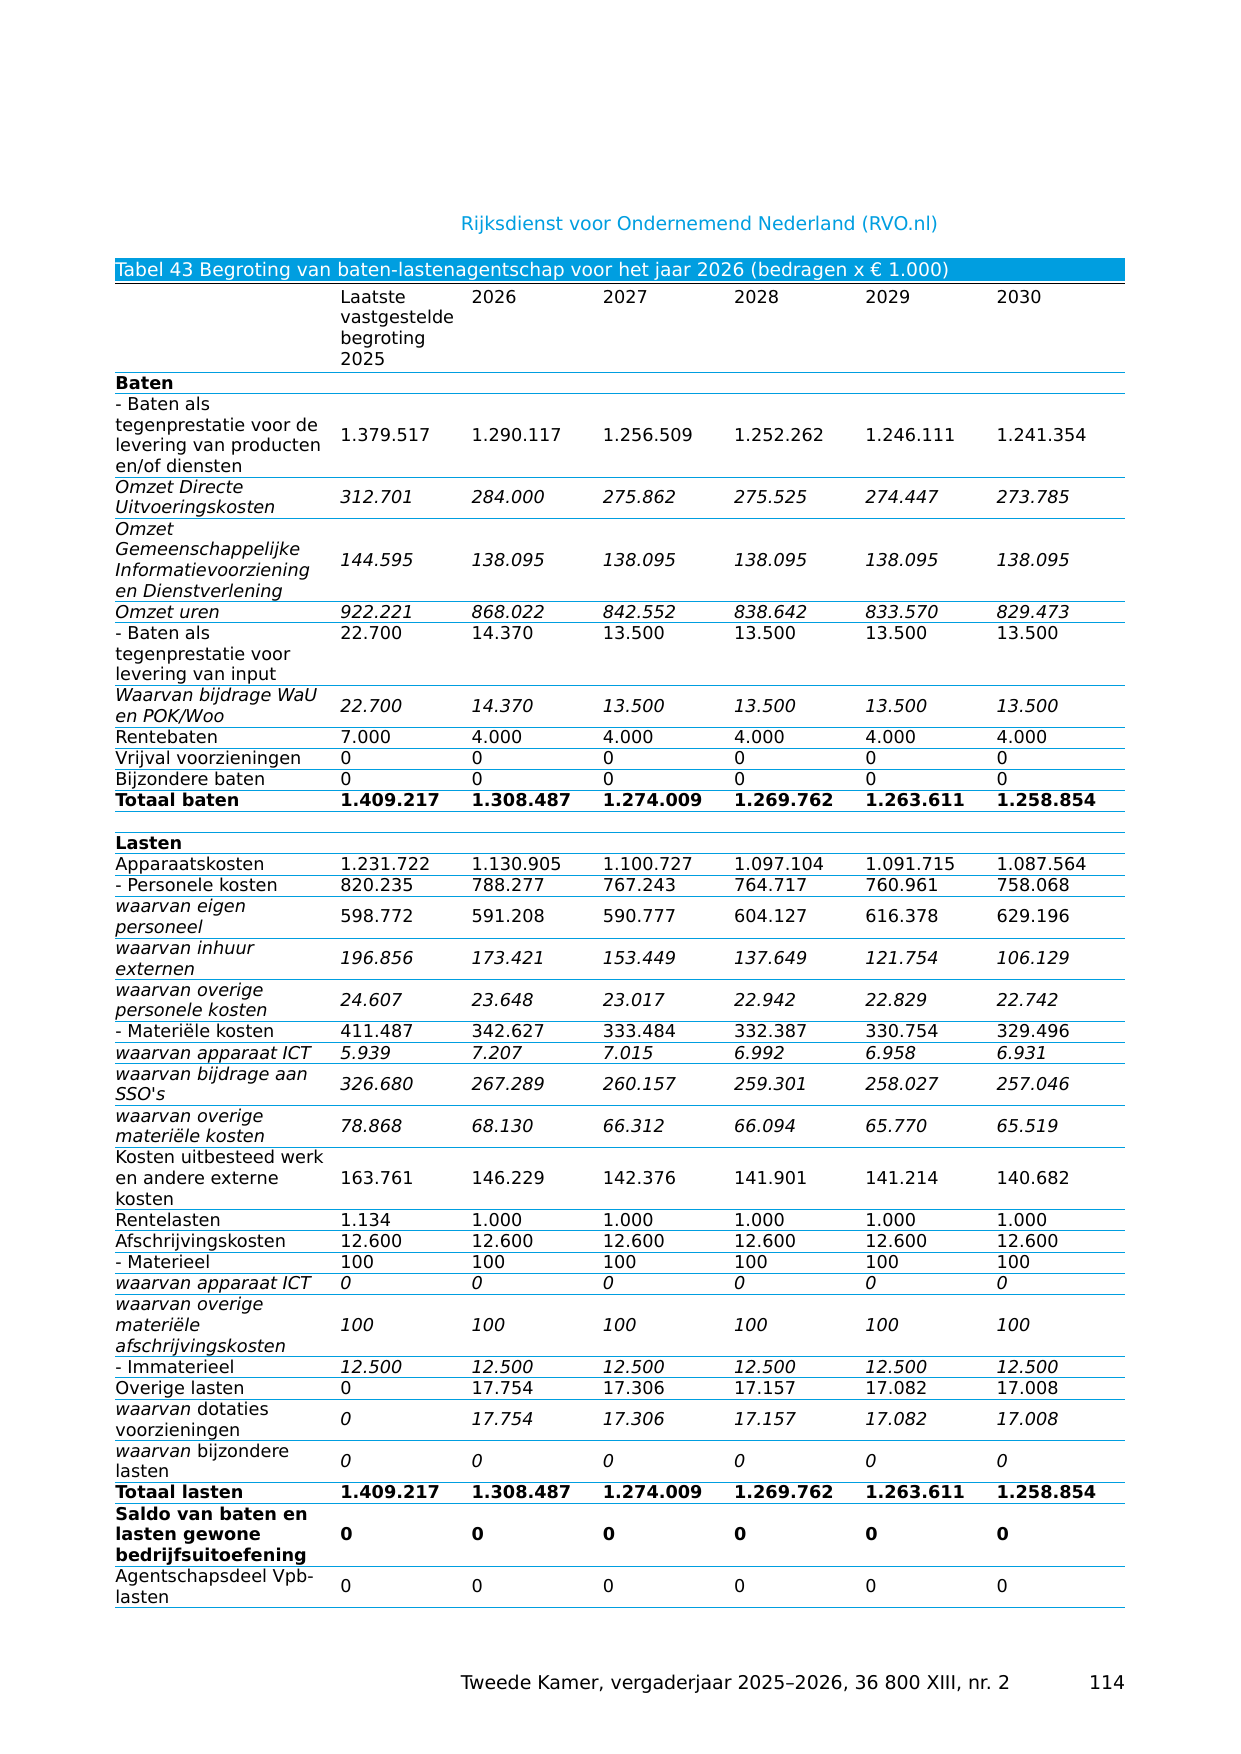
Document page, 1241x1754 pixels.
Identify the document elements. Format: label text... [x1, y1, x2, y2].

table_cell [115, 812, 337, 832]
table_cell 13.500 [731, 686, 862, 726]
table_cell [469, 373, 600, 393]
table_cell 0 [469, 770, 600, 790]
table_cell 22.942 [731, 980, 862, 1021]
table_cell 591.208 [469, 897, 600, 937]
table_cell 2026 [469, 284, 600, 372]
table_cell 65.770 [862, 1106, 993, 1147]
table_cell 0 [337, 1567, 468, 1607]
table_cell - Baten als tegenprestatie voor de levering van producten en/of diensten [115, 394, 337, 476]
table_cell 257.046 [994, 1064, 1125, 1105]
table_cell 17.008 [994, 1400, 1125, 1440]
table_cell 326.680 [337, 1064, 468, 1105]
table_cell Apparaatskosten [115, 854, 337, 874]
table_cell 7.207 [469, 1043, 600, 1063]
table_cell 0 [469, 749, 600, 769]
table_cell 2029 [862, 284, 993, 372]
table_cell 1.269.762 [731, 1483, 862, 1503]
table_cell 1.258.854 [994, 791, 1125, 811]
table_cell 12.500 [469, 1357, 600, 1377]
table_cell 1.097.104 [731, 854, 862, 874]
table_cell 0 [731, 1274, 862, 1294]
table_cell waarvan overige personele kosten [115, 980, 337, 1021]
table_cell 267.289 [469, 1064, 600, 1105]
table_cell Saldo van baten en lasten gewone bedrijfsuitoefening [115, 1504, 337, 1566]
table_cell [600, 812, 731, 832]
table_cell 259.301 [731, 1064, 862, 1105]
table_cell 922.221 [337, 602, 468, 622]
table_cell 0 [862, 1441, 993, 1482]
table_cell 13.500 [862, 686, 993, 726]
table_cell 598.772 [337, 897, 468, 937]
table_cell - Baten als tegenprestatie voor levering van input [115, 623, 337, 685]
table_cell 100 [862, 1295, 993, 1356]
table_cell 12.500 [731, 1357, 862, 1377]
table_cell 138.095 [469, 519, 600, 601]
table_cell [337, 833, 468, 853]
table_cell 22.700 [337, 623, 468, 685]
table_cell 141.214 [862, 1148, 993, 1209]
table_cell 66.312 [600, 1106, 731, 1147]
table_cell 0 [337, 1274, 468, 1294]
table_cell 1.308.487 [469, 1483, 600, 1503]
table_cell 100 [600, 1295, 731, 1356]
table_cell 23.017 [600, 980, 731, 1021]
table_cell 0 [337, 1504, 468, 1566]
table_cell 0 [337, 1378, 468, 1398]
table_cell 2027 [600, 284, 731, 372]
table_cell 0 [862, 749, 993, 769]
table_cell 12.600 [862, 1231, 993, 1251]
table_cell 1.000 [994, 1210, 1125, 1230]
table_cell 7.000 [337, 728, 468, 748]
table_cell 1.134 [337, 1210, 468, 1230]
table_cell waarvan inhuur externen [115, 939, 337, 979]
table_cell 17.008 [994, 1378, 1125, 1398]
table_cell 4.000 [862, 728, 993, 748]
table_cell 100 [994, 1295, 1125, 1356]
table_cell 13.500 [600, 623, 731, 685]
table_cell 0 [862, 1274, 993, 1294]
table_cell 0 [862, 1504, 993, 1566]
table_cell Waarvan bijdrage WaU en POK/Woo [115, 686, 337, 726]
table_cell Bijzondere baten [115, 770, 337, 790]
table_cell waarvan bijzondere lasten [115, 1441, 337, 1482]
table_cell 12.600 [337, 1231, 468, 1251]
table_cell [862, 812, 993, 832]
table_cell 12.500 [994, 1357, 1125, 1377]
table_cell 146.229 [469, 1148, 600, 1209]
table_cell waarvan eigen personeel [115, 897, 337, 937]
table_cell 342.627 [469, 1022, 600, 1042]
table_cell 17.306 [600, 1400, 731, 1440]
table_cell 22.829 [862, 980, 993, 1021]
table_cell 173.421 [469, 939, 600, 979]
table_cell Totaal lasten [115, 1483, 337, 1503]
table_cell waarvan dotaties voorzieningen [115, 1400, 337, 1440]
table_cell 138.095 [731, 519, 862, 601]
table_cell 629.196 [994, 897, 1125, 937]
table_cell 0 [600, 1567, 731, 1607]
table_cell 17.157 [731, 1378, 862, 1398]
table_cell 12.600 [469, 1231, 600, 1251]
table_cell [600, 373, 731, 393]
table_cell 12.500 [337, 1357, 468, 1377]
table_cell 1.409.217 [337, 791, 468, 811]
table_cell 17.082 [862, 1400, 993, 1440]
table_cell 100 [731, 1253, 862, 1273]
table_cell 0 [862, 770, 993, 790]
table_cell 0 [469, 1274, 600, 1294]
table_cell 13.500 [731, 623, 862, 685]
table_cell 273.785 [994, 478, 1125, 518]
table_cell 829.473 [994, 602, 1125, 622]
table_cell - Personele kosten [115, 876, 337, 896]
table_cell 0 [600, 770, 731, 790]
table_cell 1.263.611 [862, 791, 993, 811]
table_cell 12.600 [731, 1231, 862, 1251]
table_cell 1.000 [600, 1210, 731, 1230]
table_cell 137.649 [731, 939, 862, 979]
table_cell 6.958 [862, 1043, 993, 1063]
table_cell 0 [862, 1567, 993, 1607]
table_cell 138.095 [862, 519, 993, 601]
table_cell [115, 284, 337, 372]
table_cell Agentschapsdeel Vpb-lasten [115, 1567, 337, 1607]
table_cell Laatste vastgestelde begroting 2025 [337, 284, 468, 372]
table_cell 6.992 [731, 1043, 862, 1063]
table_cell waarvan apparaat ICT [115, 1043, 337, 1063]
table_cell 17.157 [731, 1400, 862, 1440]
table_cell 616.378 [862, 897, 993, 937]
table_cell 0 [994, 1567, 1125, 1607]
table_cell 0 [994, 770, 1125, 790]
table_cell 1.274.009 [600, 1483, 731, 1503]
table_cell 1.246.111 [862, 394, 993, 476]
table_cell [994, 373, 1125, 393]
table_cell 144.595 [337, 519, 468, 601]
table_cell [731, 812, 862, 832]
table_cell 13.500 [994, 686, 1125, 726]
table_cell 1.263.611 [862, 1483, 993, 1503]
table_cell 0 [337, 770, 468, 790]
table_cell 1.100.727 [600, 854, 731, 874]
table_cell 12.600 [994, 1231, 1125, 1251]
table_cell 0 [731, 1441, 862, 1482]
table_cell [469, 833, 600, 853]
table_cell 275.862 [600, 478, 731, 518]
table_cell 833.570 [862, 602, 993, 622]
table_cell 284.000 [469, 478, 600, 518]
table_cell Totaal baten [115, 791, 337, 811]
table_cell 100 [469, 1253, 600, 1273]
table_cell 106.129 [994, 939, 1125, 979]
table_cell 17.082 [862, 1378, 993, 1398]
table_cell 12.500 [600, 1357, 731, 1377]
table_cell [862, 833, 993, 853]
table_cell 17.754 [469, 1400, 600, 1440]
table_cell 138.095 [994, 519, 1125, 601]
table_cell Lasten [115, 833, 337, 853]
table_cell 121.754 [862, 939, 993, 979]
table_cell 0 [731, 749, 862, 769]
table_cell 141.901 [731, 1148, 862, 1209]
table_cell [337, 373, 468, 393]
table_cell 1.290.117 [469, 394, 600, 476]
table_cell 411.487 [337, 1022, 468, 1042]
table_cell 0 [994, 1441, 1125, 1482]
table_cell 275.525 [731, 478, 862, 518]
table_cell 14.370 [469, 623, 600, 685]
table_cell 0 [994, 749, 1125, 769]
table_cell 1.379.517 [337, 394, 468, 476]
table_cell Kosten uitbesteed werk en andere externe kosten [115, 1148, 337, 1209]
table_cell 100 [600, 1253, 731, 1273]
table_cell 868.022 [469, 602, 600, 622]
table_cell 333.484 [600, 1022, 731, 1042]
table_cell 274.447 [862, 478, 993, 518]
table_cell [337, 812, 468, 832]
table_cell Omzet uren [115, 602, 337, 622]
table_cell 0 [469, 1567, 600, 1607]
table_cell 24.607 [337, 980, 468, 1021]
table_cell 5.939 [337, 1043, 468, 1063]
table_cell waarvan overige materiële afschrijvingskosten [115, 1295, 337, 1356]
table_cell Afschrijvingskosten [115, 1231, 337, 1251]
table_cell 78.868 [337, 1106, 468, 1147]
table_cell 1.000 [862, 1210, 993, 1230]
table_cell 332.387 [731, 1022, 862, 1042]
table_cell 68.130 [469, 1106, 600, 1147]
table_cell 13.500 [994, 623, 1125, 685]
table_cell 758.068 [994, 876, 1125, 896]
table_cell [731, 373, 862, 393]
table_cell 163.761 [337, 1148, 468, 1209]
table_cell 838.642 [731, 602, 862, 622]
table_cell 4.000 [731, 728, 862, 748]
table_cell Vrijval voorzieningen [115, 749, 337, 769]
table_cell 1.091.715 [862, 854, 993, 874]
table_cell 100 [337, 1295, 468, 1356]
table_cell [994, 812, 1125, 832]
table_cell 0 [731, 1567, 862, 1607]
table_cell 142.376 [600, 1148, 731, 1209]
table_cell [731, 833, 862, 853]
table_cell 7.015 [600, 1043, 731, 1063]
table_cell 2030 [994, 284, 1125, 372]
table_cell 312.701 [337, 478, 468, 518]
table_cell 140.682 [994, 1148, 1125, 1209]
table_cell 1.409.217 [337, 1483, 468, 1503]
table_cell 13.500 [600, 686, 731, 726]
table_cell 23.648 [469, 980, 600, 1021]
table_cell 2028 [731, 284, 862, 372]
table_cell 1.241.354 [994, 394, 1125, 476]
table_cell - Materiële kosten [115, 1022, 337, 1042]
table_cell - Materieel [115, 1253, 337, 1273]
table_cell 842.552 [600, 602, 731, 622]
table_cell 0 [731, 770, 862, 790]
table_cell 0 [994, 1274, 1125, 1294]
table_cell 100 [731, 1295, 862, 1356]
table_cell 788.277 [469, 876, 600, 896]
table_cell 65.519 [994, 1106, 1125, 1147]
table_cell 13.500 [862, 623, 993, 685]
table_cell Omzet Directe Uitvoeringskosten [115, 478, 337, 518]
table_cell 0 [600, 1274, 731, 1294]
table_cell 22.742 [994, 980, 1125, 1021]
table_cell 760.961 [862, 876, 993, 896]
table_cell 100 [994, 1253, 1125, 1273]
table_cell 14.370 [469, 686, 600, 726]
table_cell 4.000 [469, 728, 600, 748]
table_cell 260.157 [600, 1064, 731, 1105]
table_cell 590.777 [600, 897, 731, 937]
table_cell 0 [337, 749, 468, 769]
table_cell 1.000 [731, 1210, 862, 1230]
table_cell 1.000 [469, 1210, 600, 1230]
table_cell 1.256.509 [600, 394, 731, 476]
table_cell 767.243 [600, 876, 731, 896]
table_cell Baten [115, 373, 337, 393]
table_cell 258.027 [862, 1064, 993, 1105]
table_cell 1.231.722 [337, 854, 468, 874]
table_cell [469, 812, 600, 832]
table_cell Omzet Gemeenschappelijke Informatievoorziening en Dienstverlening [115, 519, 337, 601]
table_cell 0 [469, 1504, 600, 1566]
table_cell 329.496 [994, 1022, 1125, 1042]
table_cell 1.258.854 [994, 1483, 1125, 1503]
table_cell 22.700 [337, 686, 468, 726]
table_cell [600, 833, 731, 853]
table_cell 0 [337, 1441, 468, 1482]
table_cell 17.754 [469, 1378, 600, 1398]
table_cell 100 [469, 1295, 600, 1356]
table_cell 0 [600, 749, 731, 769]
title Rijksdienst voor Ondernemend Nederland (RVO.nl) [461, 213, 1125, 235]
table_cell 604.127 [731, 897, 862, 937]
table_cell Rentelasten [115, 1210, 337, 1230]
table_cell 100 [337, 1253, 468, 1273]
table_cell 0 [731, 1504, 862, 1566]
table_cell 1.269.762 [731, 791, 862, 811]
table_cell - Immaterieel [115, 1357, 337, 1377]
table_cell 1.274.009 [600, 791, 731, 811]
table_cell 153.449 [600, 939, 731, 979]
table_cell 820.235 [337, 876, 468, 896]
table_cell 0 [600, 1504, 731, 1566]
table_cell Overige lasten [115, 1378, 337, 1398]
table_cell [994, 833, 1125, 853]
table_cell waarvan bijdrage aan SSO's [115, 1064, 337, 1105]
table_cell 1.087.564 [994, 854, 1125, 874]
table_cell Rentebaten [115, 728, 337, 748]
table_cell 100 [862, 1253, 993, 1273]
table_cell 17.306 [600, 1378, 731, 1398]
table_cell waarvan apparaat ICT [115, 1274, 337, 1294]
table_cell 196.856 [337, 939, 468, 979]
table_cell [862, 373, 993, 393]
table_cell 0 [469, 1441, 600, 1482]
table_cell 764.717 [731, 876, 862, 896]
table_cell 1.130.905 [469, 854, 600, 874]
table_cell 4.000 [994, 728, 1125, 748]
table_cell 330.754 [862, 1022, 993, 1042]
table_cell 12.600 [600, 1231, 731, 1251]
table_cell 0 [337, 1400, 468, 1440]
table_cell 1.252.262 [731, 394, 862, 476]
table_cell 0 [994, 1504, 1125, 1566]
table_cell waarvan overige materiële kosten [115, 1106, 337, 1147]
table_cell 66.094 [731, 1106, 862, 1147]
table_cell 138.095 [600, 519, 731, 601]
table_cell 6.931 [994, 1043, 1125, 1063]
table_cell 1.308.487 [469, 791, 600, 811]
table_cell 12.500 [862, 1357, 993, 1377]
table_cell 0 [600, 1441, 731, 1482]
table_cell 4.000 [600, 728, 731, 748]
